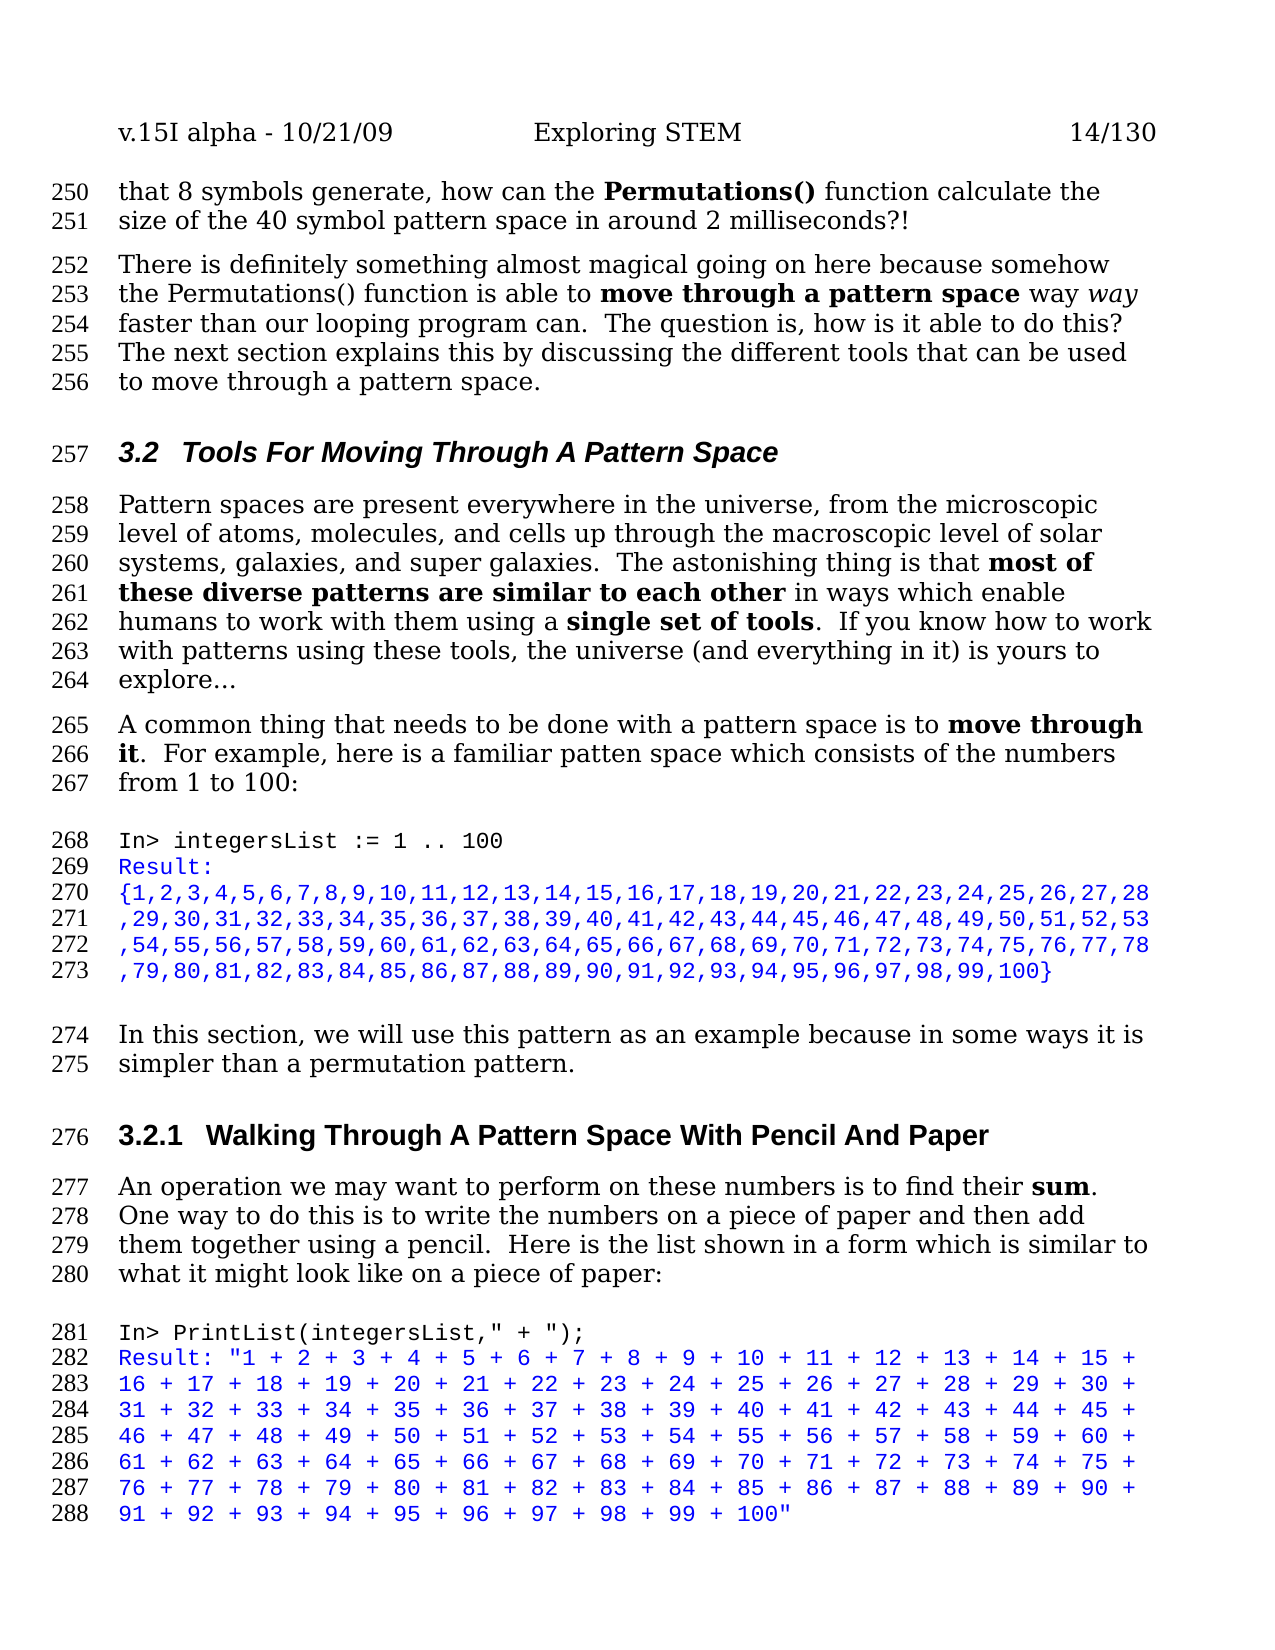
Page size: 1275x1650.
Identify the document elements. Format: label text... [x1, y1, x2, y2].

subtitle Tools For Moving Through A Pattern Space [118, 435, 1157, 469]
text In this section, we will use this pattern as an example because in some ways it is simpler than a permutation pattern. [118, 1020, 1157, 1078]
text In> integersList := 1 .. 100 [118, 829, 1157, 856]
text Result: "1 + 2 + 3 + 4 + 5 + 6 + 7 + 8 + 9 + 10 + 11 + 12 + 13 + 14 + 15 + 16 + 17 + 18 + 19 + 20 + 21 + 22 + 23 + 24 + 25 + 26 + 27 + 28 + 29 + 30 + 31 + 32 + 33 + 34 + 35 + 36 + 37 + 38 + 39 + 40 + 41 + 42 + 43 + 44 + 45 + 46 + 47 + 48 + 49 + 50 + 51 + 52 + 53 + 54 + 55 + 56 + 57 + 58 + 59 + 60 + 61 + 62 + 63 + 64 + 65 + 66 + 67 + 68 + 69 + 70 + 71 + 72 + 73 + 74 + 75 + 76 + 77 + 78 + 79 + 80 + 81 + 82 + 83 + 84 + 85 + 86 + 87 + 88 + 89 + 90 + 91 + 92 + 93 + 94 + 95 + 96 + 97 + 98 + 99 + 100" [118, 1347, 1157, 1528]
subtitle Walking Through A Pattern Space With Pencil And Paper [118, 1117, 1157, 1151]
text An operation we may want to perform on these numbers is to find their sum. One way to do this is to write the numbers on a piece of paper and then add them together using a pencil. Here is the list shown in a form which is similar to what it might look like on a piece of paper: [118, 1172, 1157, 1289]
text A common thing that needs to be done with a pattern space is to move through it. For example, here is a familiar patten space which consists of the numbers from 1 to 100: [118, 710, 1157, 798]
text that 8 symbols generate, how can the Permutations() function calculate the size of the 40 symbol pattern space in around 2 milliseconds?! [118, 177, 1157, 235]
text There is definitely something almost magical going on here because somehow the Permutations() function is able to move through a pattern space way way faster than our looping program can. The question is, how is it able to do this? The next section explains this by discussing the different tools that can be used to move through a pattern space. [118, 250, 1157, 396]
text Pattern spaces are present everywhere in the universe, from the microscopic level of atoms, molecules, and cells up through the macroscopic level of solar systems, galaxies, and super galaxies. The astonishing thing is that most of these diverse patterns are similar to each other in ways which enable humans to work with them using a single set of tools. If you know how to work with patterns using these tools, the universe (and everything in it) is yours to explore... [118, 490, 1157, 695]
text Result: {1,2,3,4,5,6,7,8,9,10,11,12,13,14,15,16,17,18,19,20,21,22,23,24,25,26,27,28,29,30,31,32,33,34,35,36,37,38,39,40,41,42,43,44,45,46,47,48,49,50,51,52,53,54,55,56,57,58,59,60,61,62,63,64,65,66,67,68,69,70,71,72,73,74,75,76,77,78,79,80,81,82,83,84,85,86,87,88,89,90,91,92,93,94,95,96,97,98,99,100} [118, 856, 1157, 985]
text In> PrintList(integersList," + "); [118, 1321, 1157, 1347]
